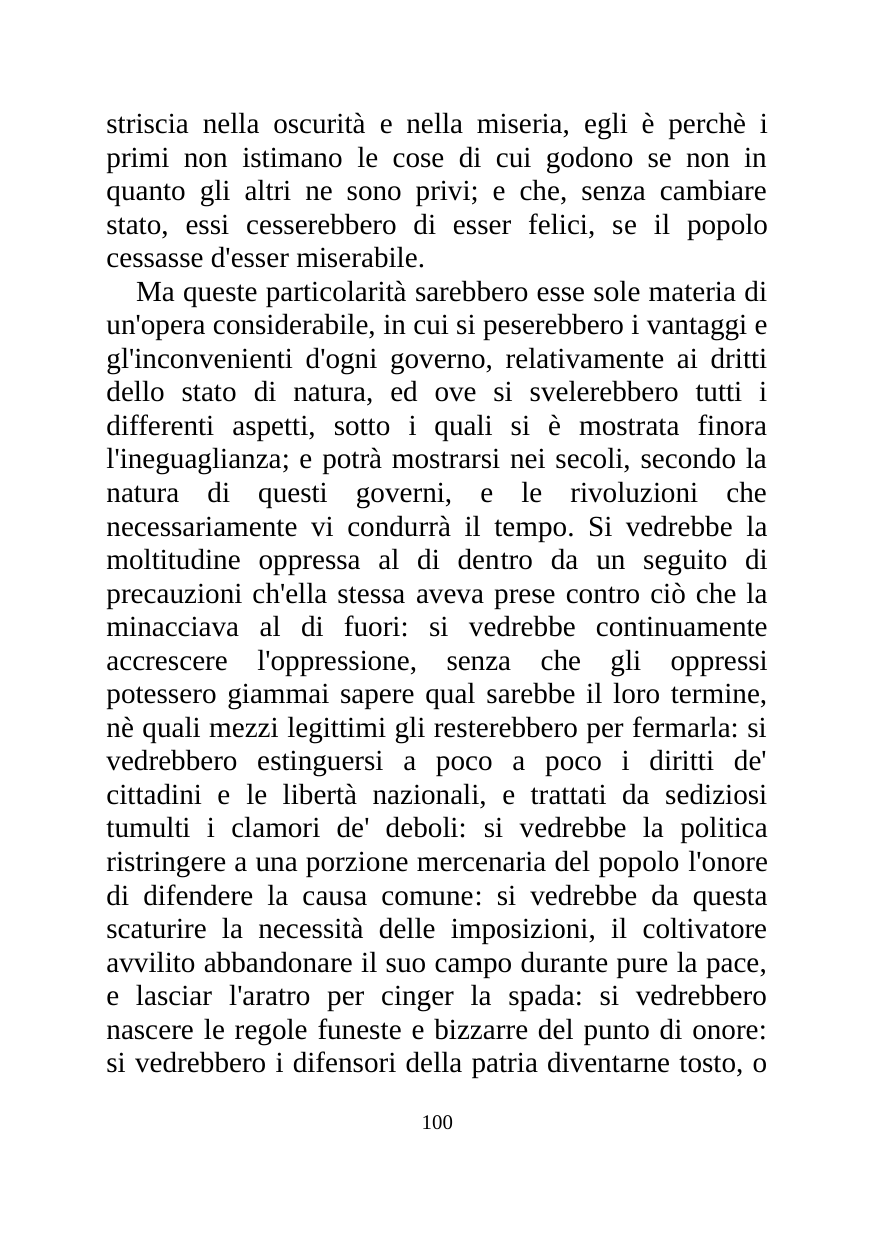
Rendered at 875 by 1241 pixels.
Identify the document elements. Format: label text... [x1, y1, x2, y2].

text striscia nella oscurità e nella miseria, egli è perchè i primi non istimano le cose di cui godono se non in quanto gli altri ne sono privi; e che, senza cambiare stato, essi cesserebbero di esser felici, se il popolo cessasse d'esser miserabile. [106, 106, 768, 274]
text Ma queste particolarità sarebbero esse sole materia di un'opera considerabile, in cui si peserebbero i vantaggi e gl'inconvenienti d'ogni governo, relativamente ai dritti dello stato di natura, ed ove si svelerebbero tutti i differenti aspetti, sotto i quali si è mostrata finora l'ineguaglianza; e potrà mostrarsi nei secoli, secondo la natura di questi governi, e le rivoluzioni che necessariamente vi condurrà il tempo. Si vedrebbe la moltitudine oppressa al di dentro da un seguito di precauzioni ch'ella stessa aveva prese contro ciò che la minacciava al di fuori: si vedrebbe continuamente accrescere l'oppressione, senza che gli oppressi potessero giammai sapere qual sarebbe il loro termine, nè quali mezzi legittimi gli resterebbero per fermarla: si vedrebbero estinguersi a poco a poco i diritti de' cittadini e le libertà nazionali, e trattati da sediziosi tumulti i clamori de' deboli: si vedrebbe la politica ristringere a una porzione mercenaria del popolo l'onore di difendere la causa comune: si vedrebbe da questa scaturire la necessità delle imposizioni, il coltivatore avvilito abbandonare il suo campo durante pure la pace, e lasciar l'aratro per cinger la spada: si vedrebbero nascere le regole funeste e bizzarre del punto di onore: si vedrebbero i difensori della patria diventarne tosto, o [106, 274, 768, 1079]
